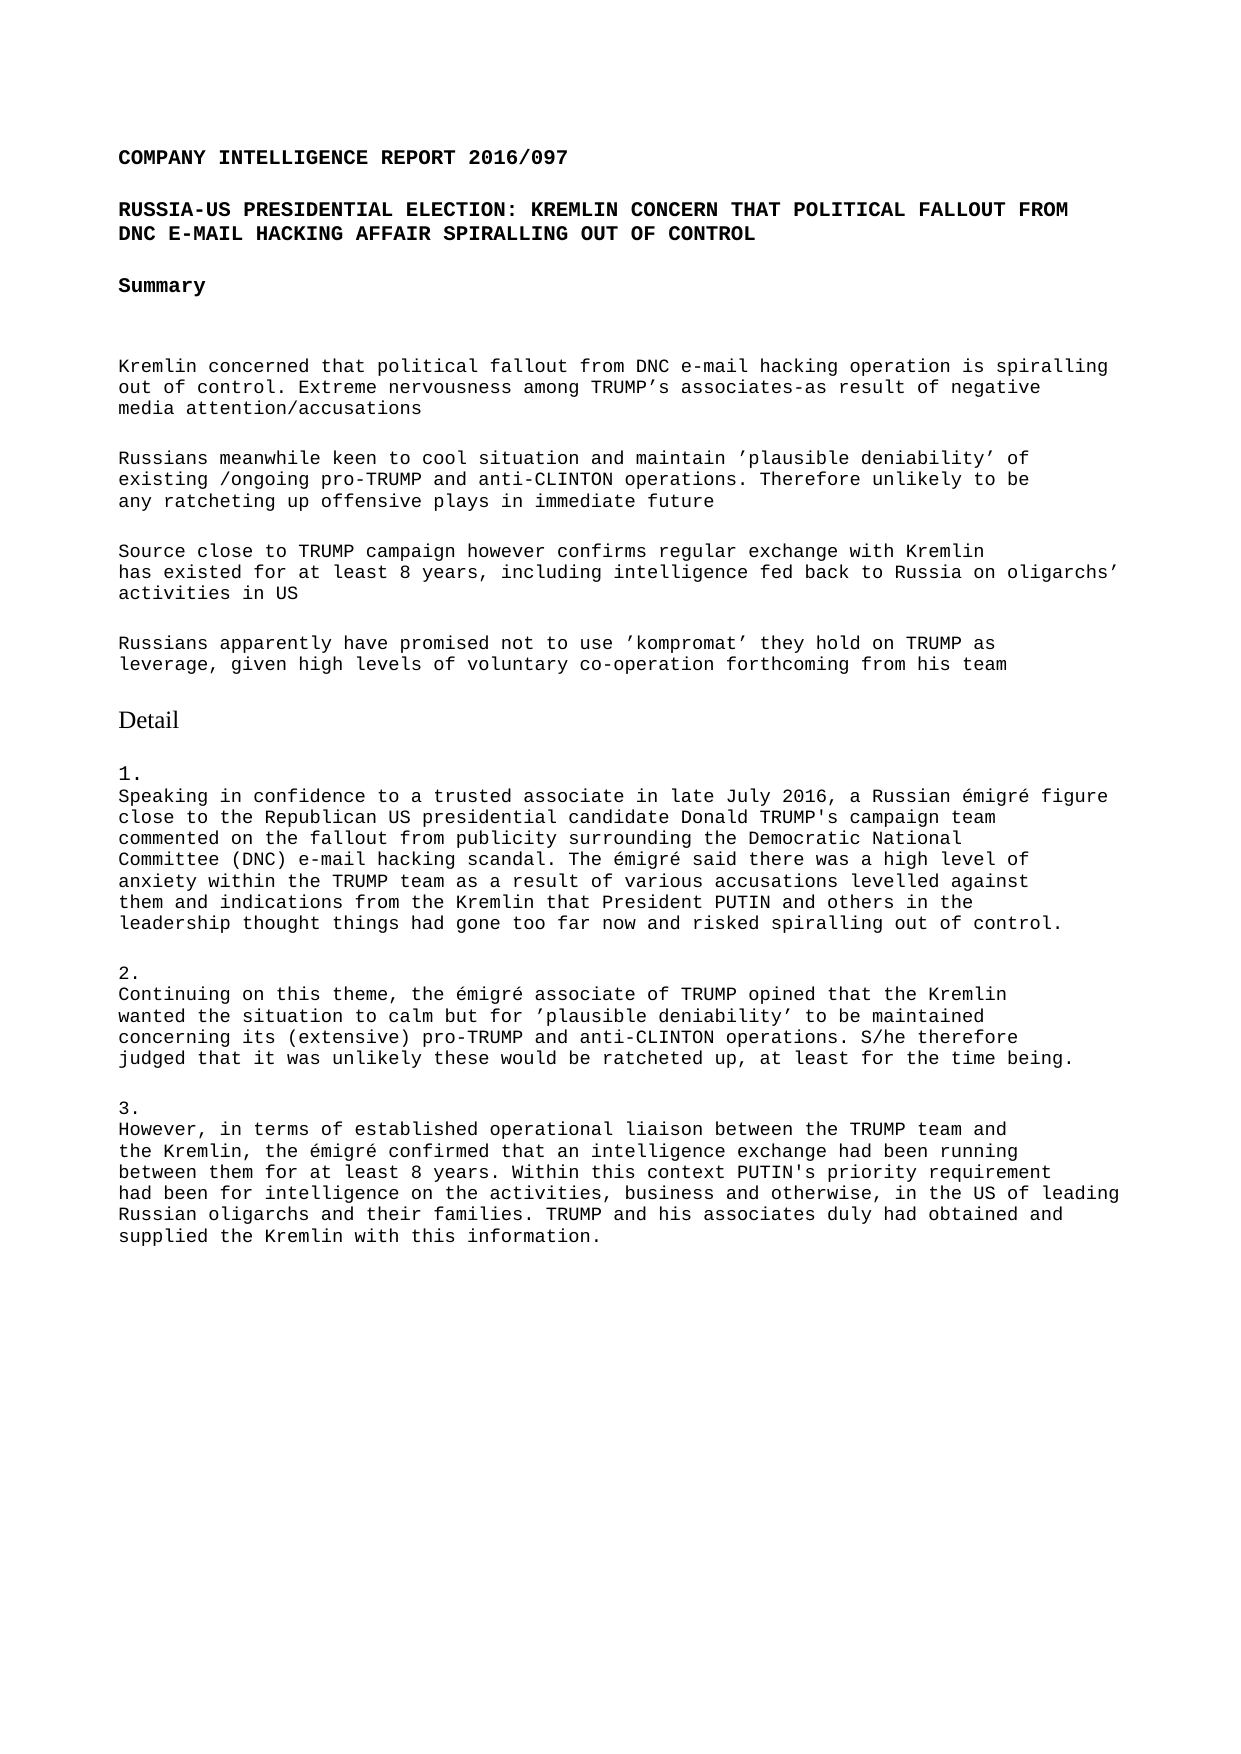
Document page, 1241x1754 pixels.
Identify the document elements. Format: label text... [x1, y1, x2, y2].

text existing /ongoing pro-TRUMP and anti-CLINTON operations. Therefore unlikely to be [118, 470, 1122, 491]
text Russians apparently have promised not to use ’kompromat’ they hold on TRUMP as [118, 634, 1122, 655]
text media attention/accusations [118, 399, 1122, 420]
text had been for intelligence on the activities, business and otherwise, in the US of leading [118, 1184, 1122, 1205]
text Russian oligarchs and their families. TRUMP and his associates duly had obtained and [118, 1205, 1122, 1226]
text concerning its (extensive) pro-TRUMP and anti-CLINTON operations. S/he therefore [118, 1028, 1122, 1049]
text supplied the Kremlin with this information. [118, 1226, 1122, 1248]
text DNC E-MAIL HACKING AFFAIR SPIRALLING OUT OF CONTROL [118, 223, 1122, 247]
text Kremlin concerned that political fallout from DNC e-mail hacking operation is spiralling [118, 356, 1122, 378]
text commented on the fallout from publicity surrounding the Democratic National [118, 829, 1122, 850]
text them and indications from the Kremlin that President PUTIN and others in the [118, 893, 1122, 914]
text 1. [118, 763, 1122, 786]
text the Kremlin, the émigré confirmed that an intelligence exchange had been running [118, 1141, 1122, 1163]
text Speaking in confidence to a trusted associate in late July 2016, a Russian émigré figure [118, 786, 1122, 808]
text leadership thought things had gone too far now and risked spiralling out of control. [118, 914, 1122, 935]
text close to the Republican US presidential candidate Donald TRUMP's campaign team [118, 808, 1122, 829]
text out of control. Extreme nervousness among TRUMP’s associates-as result of negative [118, 378, 1122, 399]
text leverage, given high levels of voluntary co-operation forthcoming from his team [118, 655, 1122, 676]
text wanted the situation to calm but for ’plausible deniability’ to be maintained [118, 1006, 1122, 1028]
text RUSSIA-US PRESIDENTIAL ELECTION: KREMLIN CONCERN THAT POLITICAL FALLOUT FROM [118, 199, 1122, 223]
text has existed for at least 8 years, including intelligence fed back to Russia on oligarchs’ [118, 563, 1122, 584]
text judged that it was unlikely these would be ratcheted up, at least for the time being. [118, 1049, 1122, 1070]
text any ratcheting up offensive plays in immediate future [118, 491, 1122, 513]
text Russians meanwhile keen to cool situation and maintain ’plausible deniability’ of [118, 449, 1122, 470]
text activities in US [118, 584, 1122, 605]
text between them for at least 8 years. Within this context PUTIN's priority requirement [118, 1163, 1122, 1184]
text Continuing on this theme, the émigré associate of TRUMP opined that the Kremlin [118, 985, 1122, 1006]
text 3. [118, 1099, 1122, 1120]
text Detail [118, 705, 1122, 734]
text However, in terms of established operational liaison between the TRUMP team and [118, 1120, 1122, 1141]
text Committee (DNC) e-mail hacking scandal. The émigré said there was a high level of [118, 850, 1122, 871]
text Summary [118, 275, 1122, 299]
text 2. [118, 964, 1122, 985]
text Source close to TRUMP campaign however confirms regular exchange with Kremlin [118, 541, 1122, 563]
text anxiety within the TRUMP team as a result of various accusations levelled against [118, 871, 1122, 893]
text COMPANY INTELLIGENCE REPORT 2016/097 [118, 147, 1122, 171]
